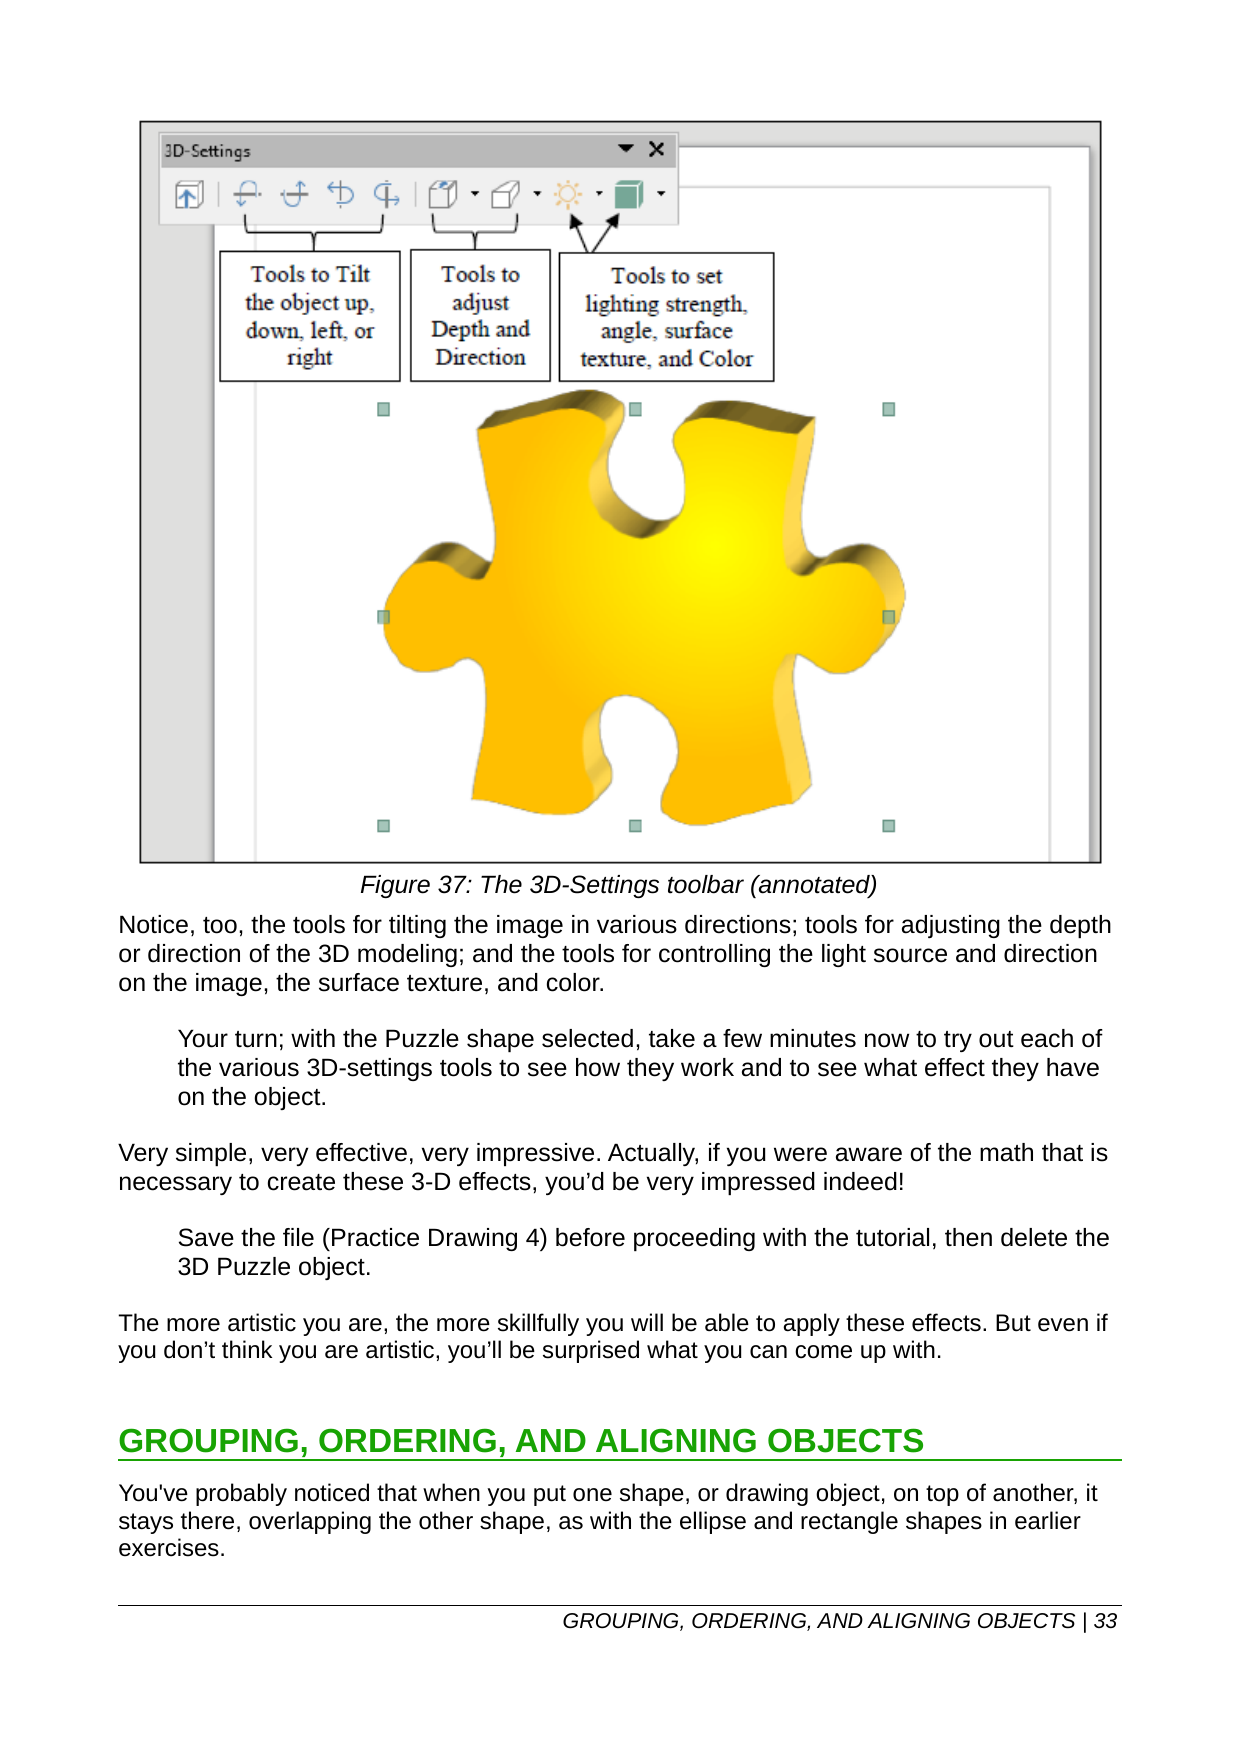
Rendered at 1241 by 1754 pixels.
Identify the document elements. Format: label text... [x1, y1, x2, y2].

text You've probably noticed that when you put one shape, or drawing object, on top of another, it stays there, overlapping the other shape, as with the ellipse and rectangle shapes in earlier exercises. [118, 1479, 1122, 1562]
text Save the file (Practice Drawing 4) before proceeding with the tutorial, then delete the 3D Puzzle object. [177, 1223, 1122, 1281]
text Figure 37: The 3D-Settings toolbar (annotated) [133, 870, 1108, 898]
text Your turn; with the Puzzle shape selected, take a few minutes now to try out each of the various 3D-settings tools to see how they work and to see what effect they have on the object. [177, 1024, 1122, 1111]
text The more artistic you are, the more skillfully you will be able to apply these effects. But even if you don’t think you are artistic, you’ll be surprised what you can come up with. [118, 1308, 1122, 1364]
picture [132, 118, 1108, 870]
text Very simple, very effective, very impressive. Actually, if you were aware of the math that is necessary to create these 3-D effects, you’d be very impressed indeed! [118, 1138, 1122, 1196]
text Notice, too, the tools for tilting the image in various directions; tools for adjusting the depth or direction of the 3D modeling; and the tools for controlling the light source and direction on the image, the surface texture, and color. [118, 911, 1122, 997]
subtitle GROUPING, ORDERING, AND ALIGNING OBJECTS [118, 1421, 1122, 1459]
